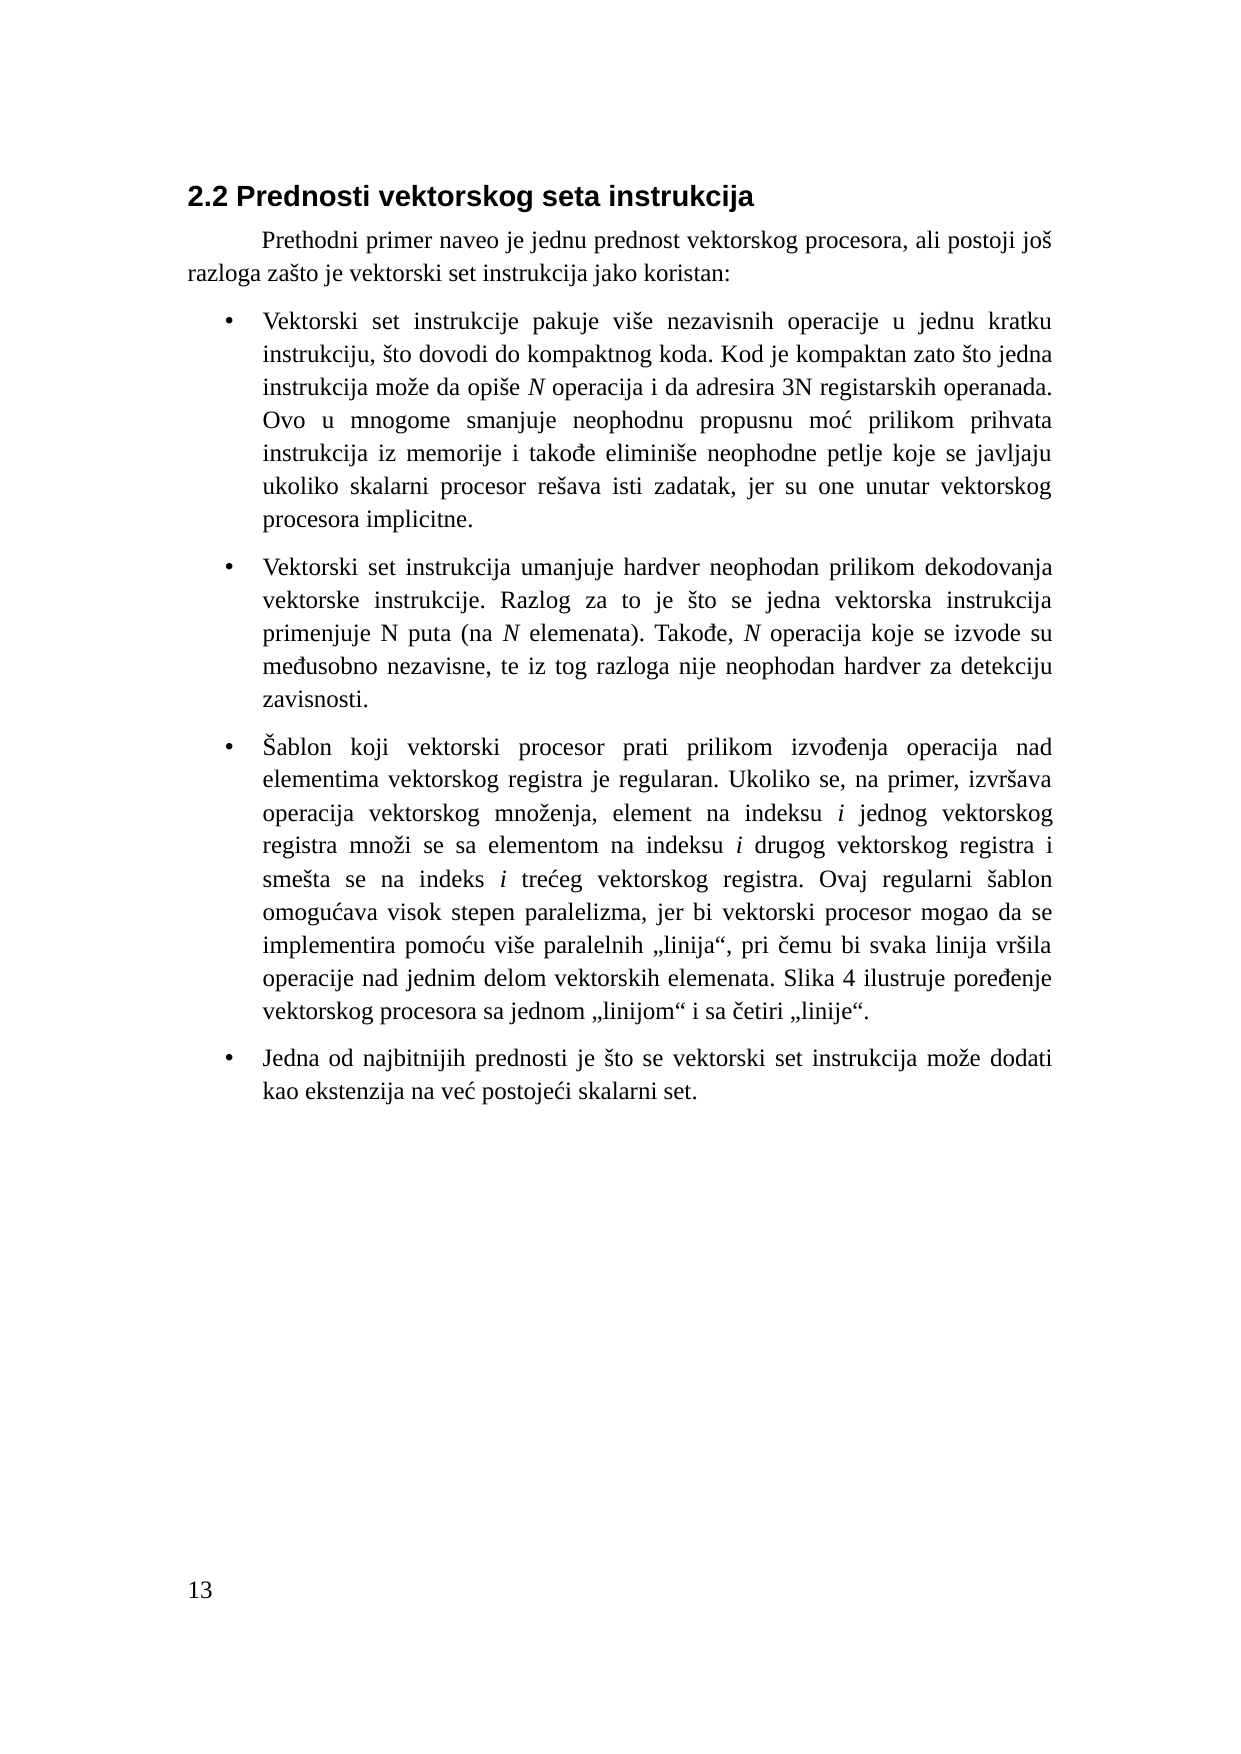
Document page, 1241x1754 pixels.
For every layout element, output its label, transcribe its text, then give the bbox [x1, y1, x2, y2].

list Šablon koji vektorski procesor prati prilikom izvođenja operacija nad elementima vektorskog registra je regularan. Ukoliko se, na primer, izvršava operacija vektorskog množenja, element na indeksu i jednog vektorskog registra množi se sa elementom na indeksu i drugog vektorskog registra i smešta se na indeks i trećeg vektorskog registra. Ovaj regularni šablon omogućava visok stepen paralelizma, jer bi vektorski procesor mogao da se implementira pomoću više paralelnih „linija“, pri čemu bi svaka linija vršila operacije nad jednim delom vektorskih elemenata. Slika 4 ilustruje poređenje vektorskog procesora sa jednom „linijom“ i sa četiri „linije“. [225, 732, 1053, 1024]
list Vektorski set instrukcije pakuje više nezavisnih operacije u jednu kratku instrukciju, što dovodi do kompaktnog koda. Kod je kompaktan zato što jedna instrukcija može da opiše N operacija i da adresira 3N registarskih operanada. Ovo u mnogome smanjuje neophodnu propusnu moć prilikom prihvata instrukcija iz memorije i takođe eliminiše neophodne petlje koje se javljaju ukoliko skalarni procesor rešava isti zadatak, jer su one unutar vektorskog procesora implicitne. [225, 306, 1053, 533]
subtitle 2.2 Prednosti vektorskog seta instrukcija [187, 179, 1053, 213]
list Jedna od najbitnijih prednosti je što se vektorski set instrukcija može dodati kao ekstenzija na već postojeći skalarni set. [225, 1043, 1053, 1105]
text Prethodni primer naveo je jednu prednost vektorskog procesora, ali postoji još razloga zašto je vektorski set instrukcija jako koristan: [187, 226, 1053, 287]
list Vektorski set instrukcija umanjuje hardver neophodan prilikom dekodovanja vektorske instrukcije. Razlog za to je što se jedna vektorska instrukcija primenjuje N puta (na N elemenata). Takođe, N operacija koje se izvode su međusobno nezavisne, te iz tog razloga nije neophodan hardver za detekciju zavisnosti. [225, 552, 1053, 713]
